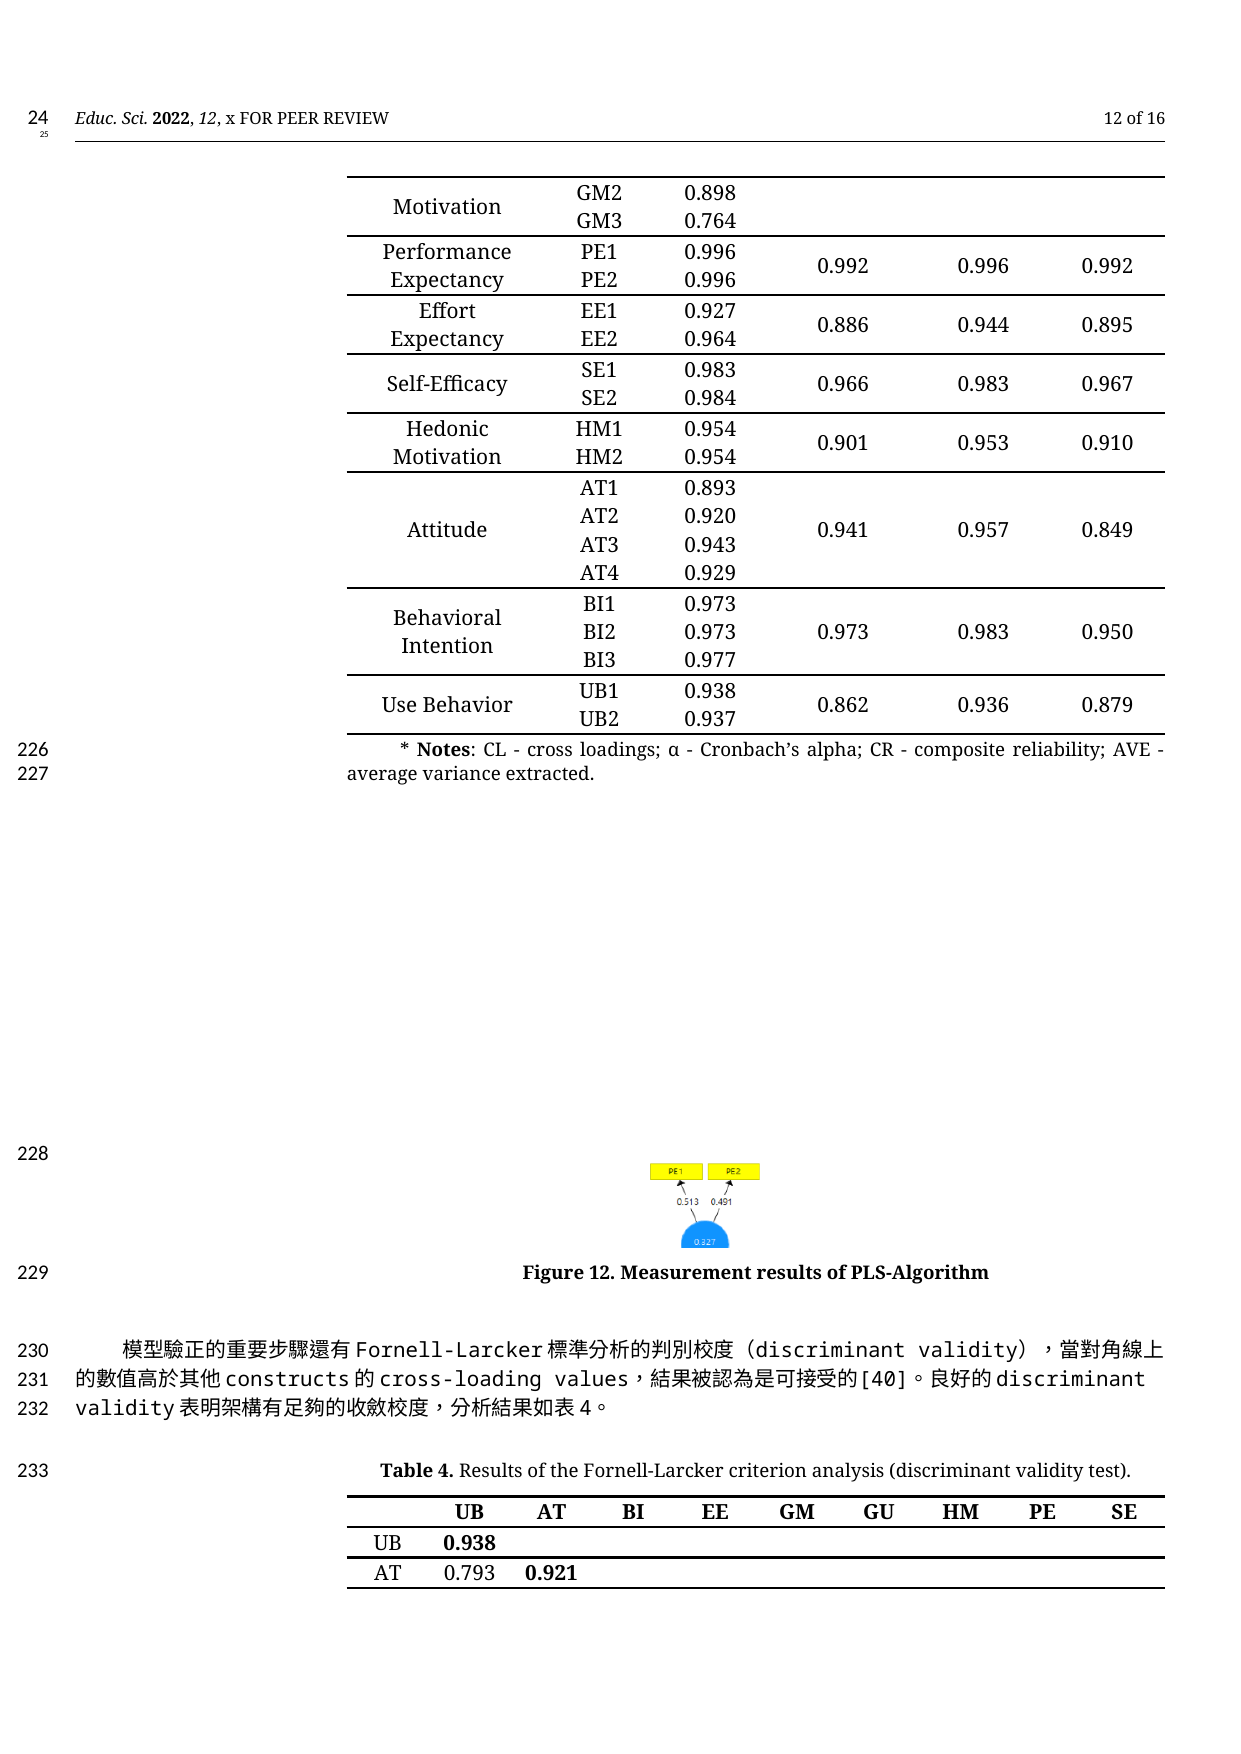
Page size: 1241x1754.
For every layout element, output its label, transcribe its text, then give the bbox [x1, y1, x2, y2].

table_cell 0.973 [769, 589, 917, 674]
table_cell [1050, 178, 1165, 235]
table_cell [917, 178, 1049, 235]
table_header GU [838, 1498, 919, 1526]
table_cell 0.941 [769, 473, 917, 587]
table_cell 0.953 [917, 414, 1049, 471]
table_cell SE1 SE2 [548, 355, 651, 412]
table_cell Attitude [347, 473, 547, 587]
table_cell 0.992 [1050, 237, 1165, 294]
table_cell [592, 1559, 674, 1587]
table_cell UB1 UB2 [548, 676, 651, 733]
table_cell Motivation [347, 178, 547, 235]
table_cell AT1 AT2 AT3 AT4 [548, 473, 651, 587]
table_cell 0.910 [1050, 414, 1165, 471]
table_cell 0.862 [769, 676, 917, 733]
table_cell BI1 BI2 BI3 [548, 589, 651, 674]
table_cell 0.938 [429, 1528, 510, 1556]
table_cell 0.992 [769, 237, 917, 294]
table_cell GM2 GM3 [548, 178, 651, 235]
table_cell 0.966 [769, 355, 917, 412]
table_cell 0.895 [1050, 296, 1165, 353]
table_cell [1001, 1528, 1083, 1556]
table_header SE [1083, 1498, 1165, 1526]
table_cell [674, 1559, 756, 1587]
table_header UB [429, 1498, 510, 1526]
table_cell 0.938 0.937 [651, 676, 769, 733]
text 模型驗正的重要步驟還有Fornell-Larcker標準分析的判別校度（discriminant validity），當對角線上的數值高於其他constructs的cross-loading values，結果被認為是可接受的[40]。良好的discriminant validity表明架構有足夠的收斂校度，分析結果如表4。 [75, 1335, 1165, 1421]
table_header EE [674, 1498, 756, 1526]
table_cell [592, 1528, 674, 1556]
table_cell 0.996 [917, 237, 1049, 294]
table_cell 0.893 0.920 0.943 0.929 [651, 473, 769, 587]
text * Notes: CL - cross loadings; α - Cronbach’s alpha; CR - composite reliability; AVE - average variance extracted. [347, 735, 1165, 786]
table_cell 0.983 [917, 589, 1049, 674]
table_cell 0.944 [917, 296, 1049, 353]
table_cell Behavioral Intention [347, 589, 547, 674]
table_header PE [1001, 1498, 1083, 1526]
text Table 4. Results of the Fornell-Larcker criterion analysis (discriminant validity test). [347, 1459, 1165, 1483]
table_cell Hedonic Motivation [347, 414, 547, 471]
table_cell 0.954 0.954 [651, 414, 769, 471]
table_cell [1083, 1559, 1165, 1587]
table_cell 0.901 [769, 414, 917, 471]
table_cell 0.936 [917, 676, 1049, 733]
table_cell [920, 1559, 1001, 1587]
table_cell EE1 EE2 [548, 296, 651, 353]
table_cell 0.879 [1050, 676, 1165, 733]
table_header BI [592, 1498, 674, 1526]
table_cell Use Behavior [347, 676, 547, 733]
table_cell 0.793 [429, 1559, 510, 1587]
table_cell 0.886 [769, 296, 917, 353]
table_cell [920, 1528, 1001, 1556]
table_cell PE1 PE2 [548, 237, 651, 294]
table_cell 0.849 [1050, 473, 1165, 587]
table_cell [1083, 1528, 1165, 1556]
text Figure 12. Measurement results of PLS-Algorithm [347, 1261, 1165, 1285]
table_header HM [920, 1498, 1001, 1526]
table_cell [674, 1528, 756, 1556]
table_cell Effort Expectancy [347, 296, 547, 353]
table_cell [1001, 1559, 1083, 1587]
table_cell [838, 1528, 919, 1556]
table_cell Self-Efficacy [347, 355, 547, 412]
table_header GM [756, 1498, 838, 1526]
table_cell 0.921 [510, 1559, 592, 1587]
table_cell [510, 1528, 592, 1556]
table_cell [838, 1559, 919, 1587]
table_header [347, 1498, 428, 1526]
table_header AT [510, 1498, 592, 1526]
table_cell 0.927 0.964 [651, 296, 769, 353]
table_cell 0.950 [1050, 589, 1165, 674]
table_cell [756, 1559, 838, 1587]
table_cell [756, 1528, 838, 1556]
table_cell 0.967 [1050, 355, 1165, 412]
table_cell 0.898 0.764 [651, 178, 769, 235]
table_cell 0.996 0.996 [651, 237, 769, 294]
table_cell Performance Expectancy [347, 237, 547, 294]
table_cell UB [347, 1528, 428, 1556]
table_cell 0.957 [917, 473, 1049, 587]
table_cell HM1 HM2 [548, 414, 651, 471]
table_cell [769, 178, 917, 235]
table_cell 0.983 [917, 355, 1049, 412]
table_cell AT [347, 1559, 428, 1587]
table_cell 0.983 0.984 [651, 355, 769, 412]
table_cell 0.973 0.973 0.977 [651, 589, 769, 674]
